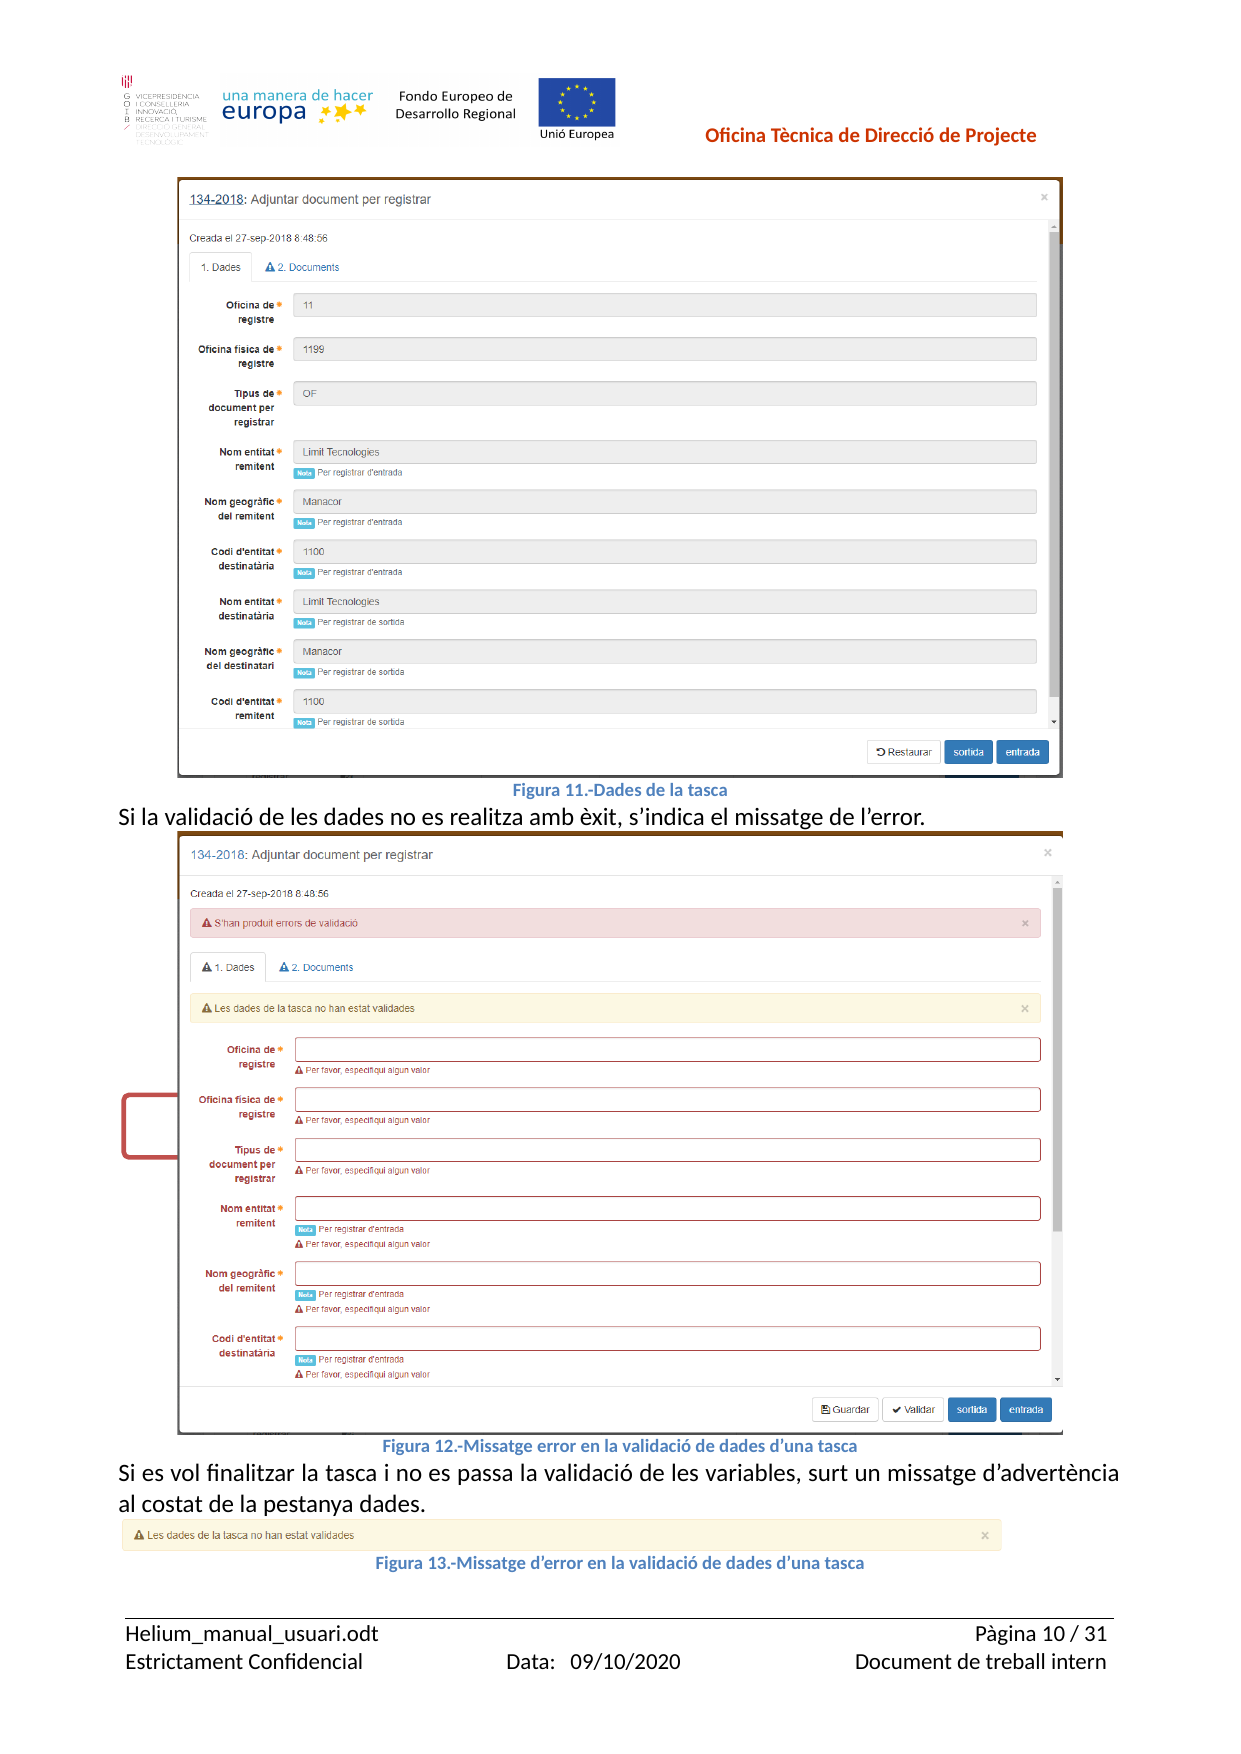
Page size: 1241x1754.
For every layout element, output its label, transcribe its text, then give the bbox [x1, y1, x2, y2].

picture [219, 73, 621, 147]
text Si es vol finalitzar la tasca i no es passa la validació de les variables, surt un missatge d’advertència al costat de la pestanya dades. [118, 1457, 1122, 1518]
picture [118, 1518, 1004, 1552]
picture [177, 831, 1063, 1435]
text Si la validació de les dades no es realitza amb èxit, s’indica el missatge de l’error. [118, 801, 1122, 831]
text Figura 12.-Missatge error en la validació de dades d’una tasca [118, 1434, 1122, 1457]
text Figura 13.-Missatge d’error en la validació de dades d’una tasca [118, 1551, 1122, 1574]
text Figura 11.-Dades de la tasca [118, 778, 1122, 801]
picture [177, 177, 1063, 778]
picture [118, 73, 213, 147]
